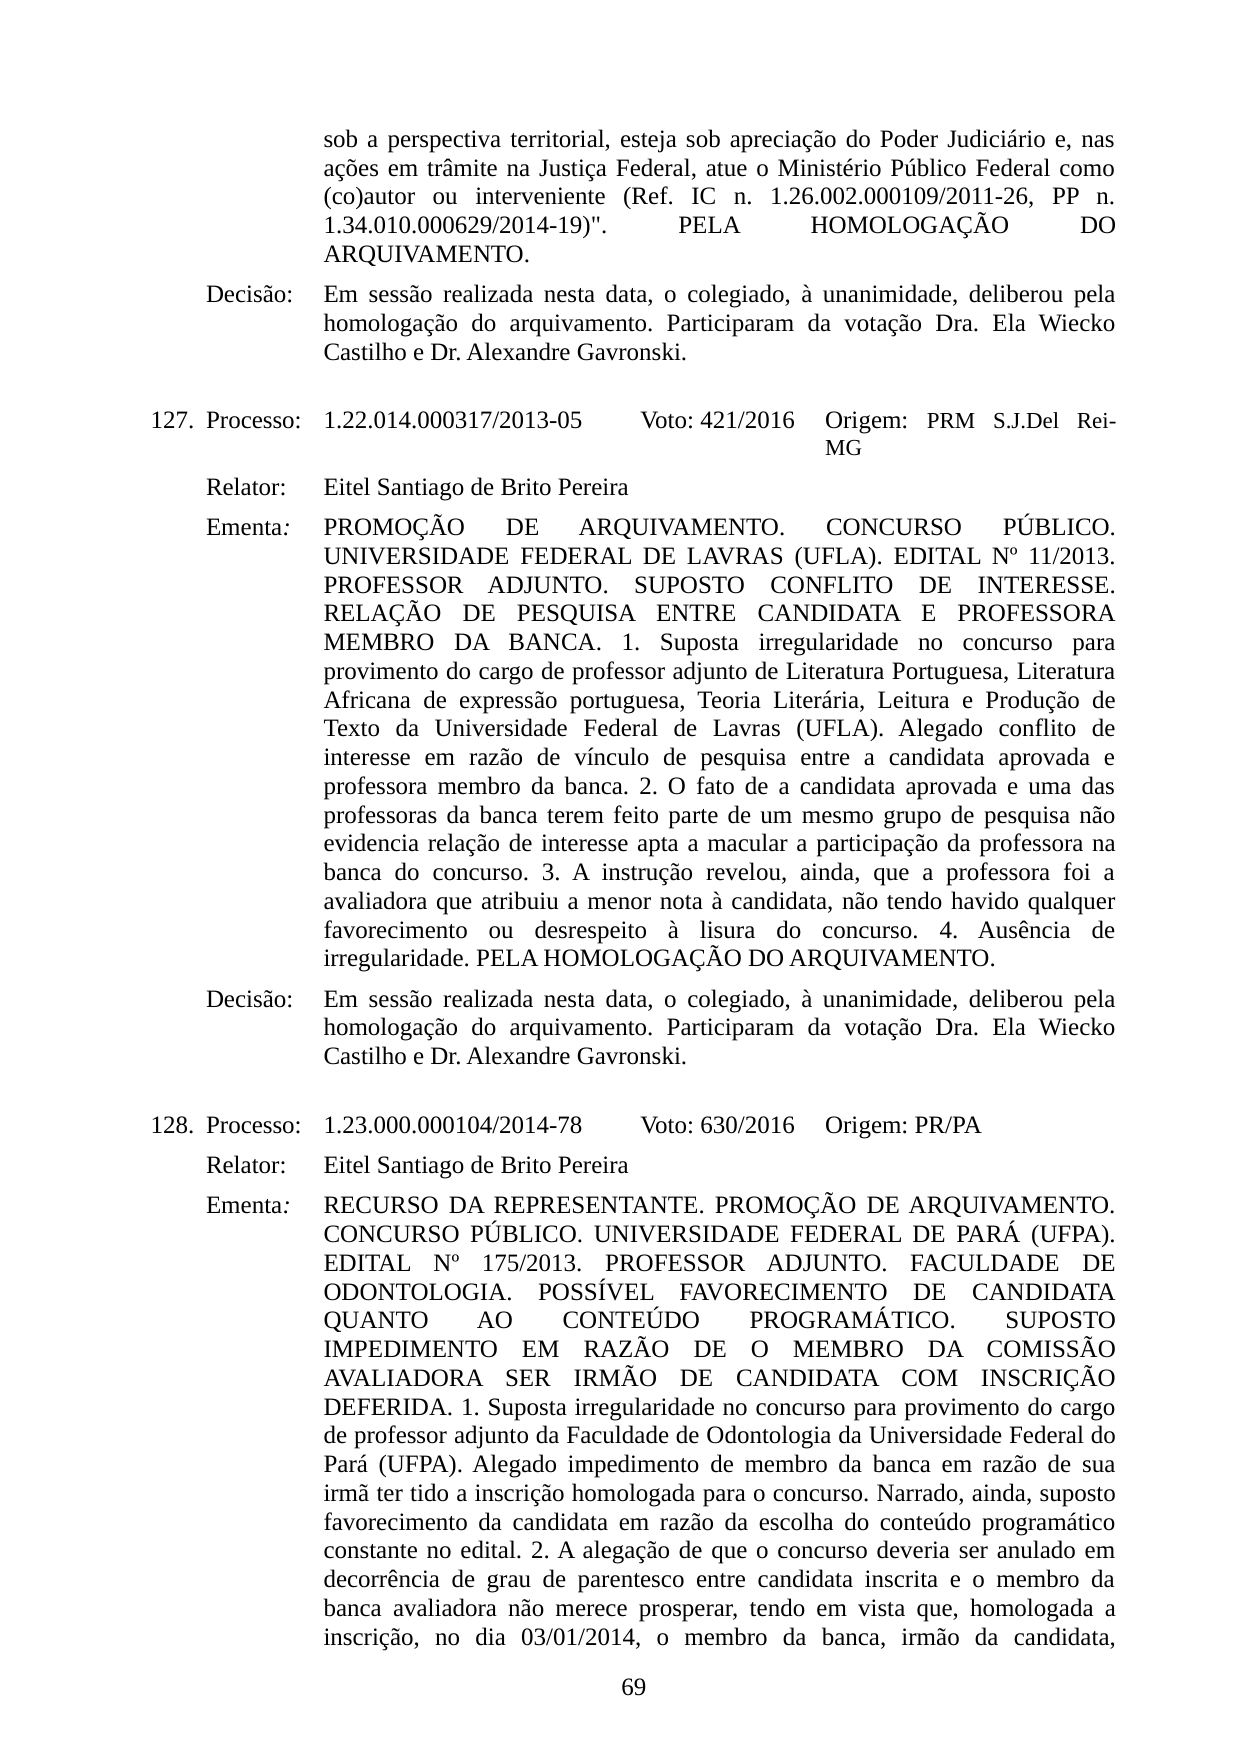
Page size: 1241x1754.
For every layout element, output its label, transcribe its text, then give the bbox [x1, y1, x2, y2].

table_cell Eitel Santiago de Brito Pereira [318, 1145, 1122, 1185]
table_header Processo: [200, 400, 318, 466]
table_cell Em sessão realizada nesta data, o colegiado, à unanimidade, deliberou pela homologação do arquivamento. Participaram da votação Dra. Ela Wiecko Castilho e Dr. Alexandre Gavronski. [318, 273, 1122, 371]
table_cell Relator: [200, 466, 318, 507]
table_cell RECURSO DA REPRESENTANTE. PROMOÇÃO DE ARQUIVAMENTO. CONCURSO PÚBLICO. UNIVERSIDADE FEDERAL DE PARÁ (UFPA). EDITAL Nº 175/2013. PROFESSOR ADJUNTO. FACULDADE DE ODONTOLOGIA. POSSÍVEL FAVORECIMENTO DE CANDIDATA QUANTO AO CONTEÚDO PROGRAMÁTICO. SUPOSTO IMPEDIMENTO EM RAZÃO DE O MEMBRO DA COMISSÃO AVALIADORA SER IRMÃO DE CANDIDATA COM INSCRIÇÃO DEFERIDA. 1. Suposta irregularidade no concurso para provimento do cargo de professor adjunto da Faculdade de Odontologia da Universidade Federal do Pará (UFPA). Alegado impedimento de membro da banca em razão de sua irmã ter tido a inscrição homologada para o concurso. Narrado, ainda, suposto favorecimento da candidata em razão da escolha do conteúdo programático constante no edital. 2. A alegação de que o concurso deveria ser anulado em decorrência de grau de parentesco entre candidata inscrita e o membro da banca avaliadora não merece prosperar, tendo em vista que, homologada a inscrição, no dia 03/01/2014, o membro da banca, irmão da candidata, [318, 1185, 1122, 1656]
table_cell [145, 118, 200, 273]
table_header 127. [145, 400, 200, 466]
table_header Origem: PRM S.J.Del Rei-MG [819, 400, 1122, 466]
table_cell [145, 1145, 200, 1185]
table_header Voto: 421/2016 [635, 400, 819, 466]
table_header 1.23.000.000104/2014-78 [318, 1105, 634, 1145]
table_cell Ementa: [200, 507, 318, 978]
table_cell [145, 466, 200, 507]
table_header 1.22.014.000317/2013-05 [318, 400, 634, 466]
table_cell [200, 118, 318, 273]
table_header Processo: [200, 1105, 318, 1145]
table_header 128. [145, 1105, 200, 1145]
table_cell [145, 1185, 200, 1656]
table_cell [145, 273, 200, 371]
table_cell Eitel Santiago de Brito Pereira [318, 466, 1122, 507]
table_cell sob a perspectiva territorial, esteja sob apreciação do Poder Judiciário e, nas ações em trâmite na Justiça Federal, atue o Ministério Público Federal como (co)autor ou interveniente (Ref. IC n. 1.26.002.000109/2011-26, PP n. 1.34.010.000629/2014-19)". PELA HOMOLOGAÇÃO DO ARQUIVAMENTO. [318, 118, 1122, 273]
table_header Voto: 630/2016 [635, 1105, 819, 1145]
table_cell Ementa: [200, 1185, 318, 1656]
table_cell [145, 507, 200, 978]
table_header Origem: PR/PA [819, 1105, 1122, 1145]
table_cell Decisão: [200, 978, 318, 1076]
table_cell [145, 978, 200, 1076]
table_cell Relator: [200, 1145, 318, 1185]
table_cell Em sessão realizada nesta data, o colegiado, à unanimidade, deliberou pela homologação do arquivamento. Participaram da votação Dra. Ela Wiecko Castilho e Dr. Alexandre Gavronski. [318, 978, 1122, 1076]
table_cell PROMOÇÃO DE ARQUIVAMENTO. CONCURSO PÚBLICO. UNIVERSIDADE FEDERAL DE LAVRAS (UFLA). EDITAL Nº 11/2013. PROFESSOR ADJUNTO. SUPOSTO CONFLITO DE INTERESSE. RELAÇÃO DE PESQUISA ENTRE CANDIDATA E PROFESSORA MEMBRO DA BANCA. 1. Suposta irregularidade no concurso para provimento do cargo de professor adjunto de Literatura Portuguesa, Literatura Africana de expressão portuguesa, Teoria Literária, Leitura e Produção de Texto da Universidade Federal de Lavras (UFLA). Alegado conflito de interesse em razão de vínculo de pesquisa entre a candidata aprovada e professora membro da banca. 2. O fato de a candidata aprovada e uma das professoras da banca terem feito parte de um mesmo grupo de pesquisa não evidencia relação de interesse apta a macular a participação da professora na banca do concurso. 3. A instrução revelou, ainda, que a professora foi a avaliadora que atribuiu a menor nota à candidata, não tendo havido qualquer favorecimento ou desrespeito à lisura do concurso. 4. Ausência de irregularidade. PELA HOMOLOGAÇÃO DO ARQUIVAMENTO. [318, 507, 1122, 978]
table_cell Decisão: [200, 273, 318, 371]
